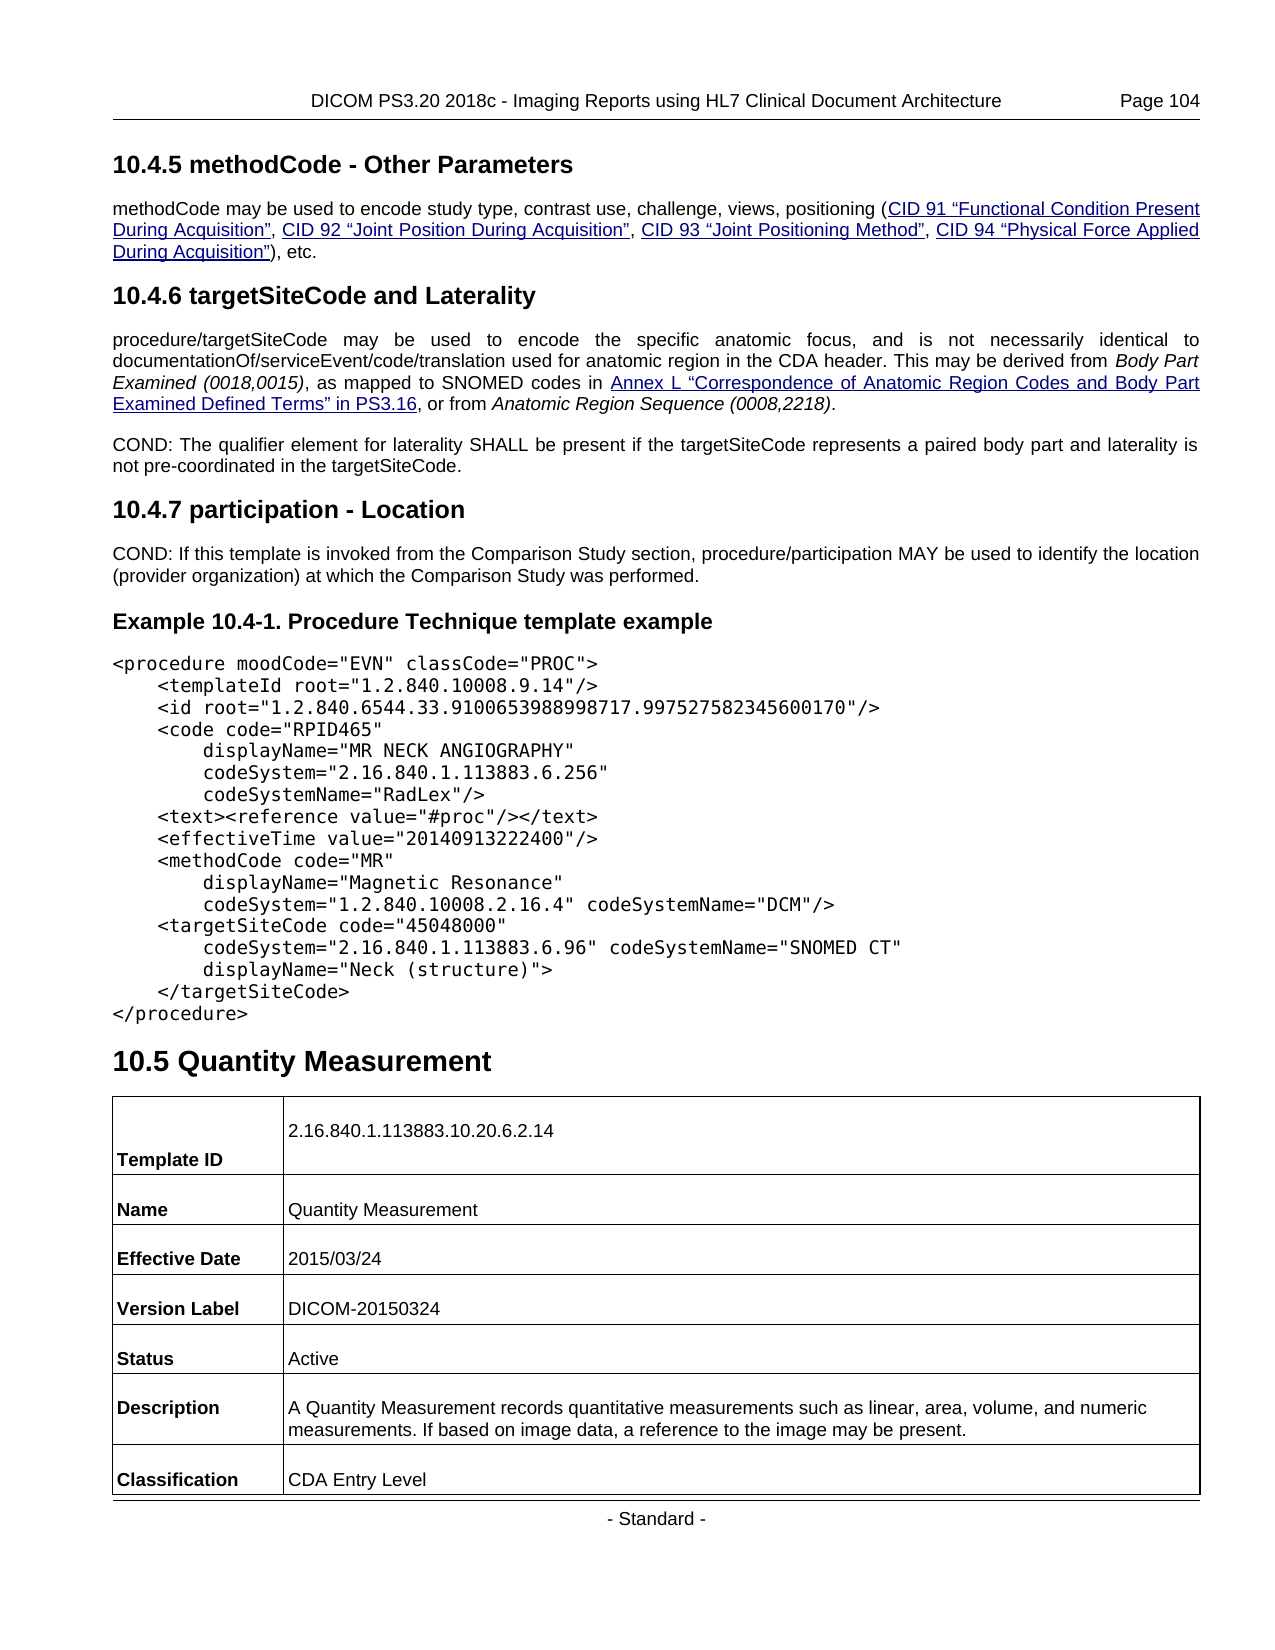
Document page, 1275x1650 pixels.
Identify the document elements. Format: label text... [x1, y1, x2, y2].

table_cell DICOM-20150324 [284, 1275, 1199, 1323]
table_cell Classification [113, 1445, 283, 1494]
table_header 2.16.840.1.113883.​10.20.6.2.14 [284, 1097, 1199, 1174]
table_cell Active [284, 1325, 1199, 1373]
table_cell Description [113, 1374, 283, 1444]
table_cell Quantity Measurement [284, 1175, 1199, 1224]
table_cell Version Label [113, 1275, 283, 1323]
text procedure/targetSiteCode may be used to encode the specific anatomic focus, and is not necessarily identical to documentationOf/serviceEvent/code/translation used for anatomic region in the CDA header. This may be derived from Body Part Examined (0018,0015), as mapped to SNOMED codes in Annex L “Correspondence of Anatomic Region Codes and Body Part Examined Defined Terms” in PS3.16, or from Anatomic Region Sequence (0008,2218). [112, 328, 1200, 415]
text 10.4.5 methodCode - Other Parameters [112, 150, 1200, 179]
table_cell A Quantity Measurement records quantitative measurements such as linear, area, volume, and numeric measurements. If based on image data, a reference to the image may be present. [284, 1374, 1199, 1444]
text 10.4.7 participation - Location [112, 495, 1200, 524]
text COND: If this template is invoked from the Comparison Study section, procedure/participation MAY be used to identify the location (provider organization) at which the Comparison Study was performed. [112, 543, 1200, 586]
table_cell Effective Date [113, 1225, 283, 1274]
text 10.4.6 targetSiteCode and Laterality [112, 281, 1200, 310]
text method​Code may be used to encode study type, contrast use, challenge, views, positioning (CID 91 “Functional Condition Present During Acquisition”, CID 92 “Joint Position During Acquisition”, CID 93 “Joint Positioning Method”, CID 94 “Physical Force Applied During Acquisition”), etc. [112, 197, 1200, 262]
table_header Template ID [113, 1097, 283, 1174]
table_cell CDA Entry Level [284, 1445, 1199, 1494]
table_cell 2015/03/24 [284, 1225, 1199, 1274]
text 10.5 Quantity Measurement [112, 1044, 1200, 1077]
table_cell Name [113, 1175, 283, 1224]
table_cell Status [113, 1325, 283, 1373]
text <procedure moodCode="EVN" classCode="PROC"> <templateId root="1.2.840.10008.9.14"/> <id root="1.2.840.6544.33.9100653988998717.997527582345600170"/> <code code="RPID465" displayName="MR NECK ANGIOGRAPHY" codeSystem="2.16.840.1.113883.6.256" codeSystemName="RadLex"/> <text><reference value="#proc"/></text> <effectiveTime value="20140913222400"/> <methodCode code="MR" displayName="Magnetic Resonance" codeSystem="1.2.840.10008.2.16.4" codeSystemName="DCM"/> <targetSiteCode code="45048000" codeSystem="2.16.840.1.113883.6.96" codeSystemName="SNOMED CT" displayName="Neck (structure)"> </targetSiteCode> </procedure> [112, 653, 1200, 1025]
text Example 10.4-1. Procedure Technique template example [112, 608, 1200, 634]
text COND: The qualifier element for laterality SHALL be present if the targetSiteCode represents a paired body part and laterality is not pre-coordinated in the targetSiteCode. [112, 433, 1200, 477]
